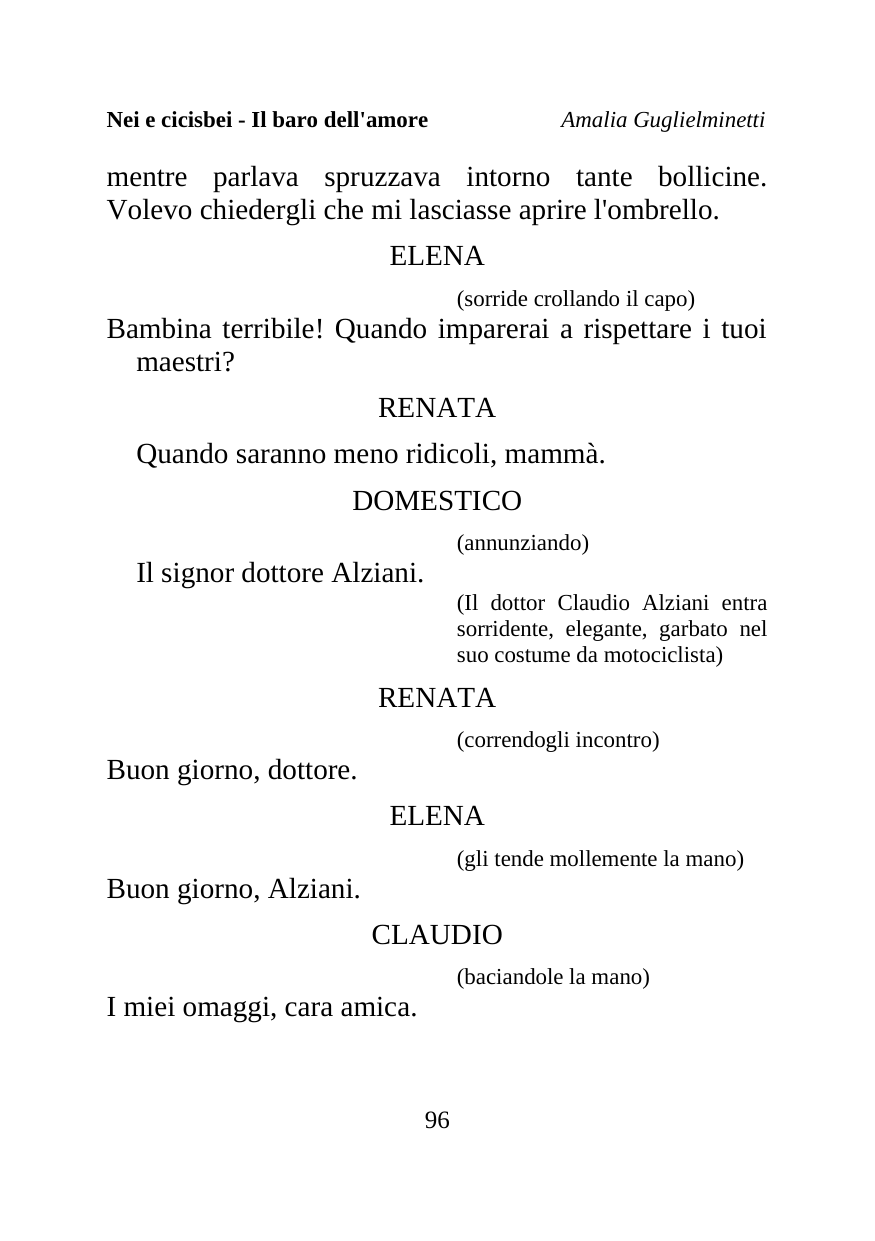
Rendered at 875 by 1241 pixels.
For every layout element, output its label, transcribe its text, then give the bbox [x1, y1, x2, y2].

text I miei omaggi, cara amica. [106, 989, 768, 1023]
text (sorride crollando il capo) [457, 284, 768, 311]
text Buon giorno, dottore. [106, 752, 768, 786]
text DOMESTICO [106, 483, 768, 516]
text CLAUDIO [106, 917, 768, 951]
text (correndogli incontro) [457, 726, 768, 752]
text Bambina terribile! Quando imparerai a rispettare i tuoi maestri? [106, 311, 768, 378]
text (annunziando) [457, 529, 768, 555]
text RENATA [106, 391, 768, 424]
text Quando saranno meno ridicoli, mammà. [106, 437, 768, 470]
text (gli tende mollemente la mano) [457, 844, 768, 871]
text ELENA [106, 238, 768, 272]
text RENATA [106, 680, 768, 714]
text mentre parlava spruzzava intorno tante bollicine. Volevo chiedergli che mi lasciasse aprire l'ombrello. [106, 159, 768, 226]
text Buon giorno, Alziani. [106, 871, 768, 904]
text ELENA [106, 798, 768, 832]
text (Il dottor Claudio Alziani entra sorridente, elegante, garbato nel suo costume da motociclista) [457, 588, 768, 668]
text (baciandole la mano) [457, 963, 768, 989]
text Il signor dottore Alziani. [106, 555, 768, 588]
